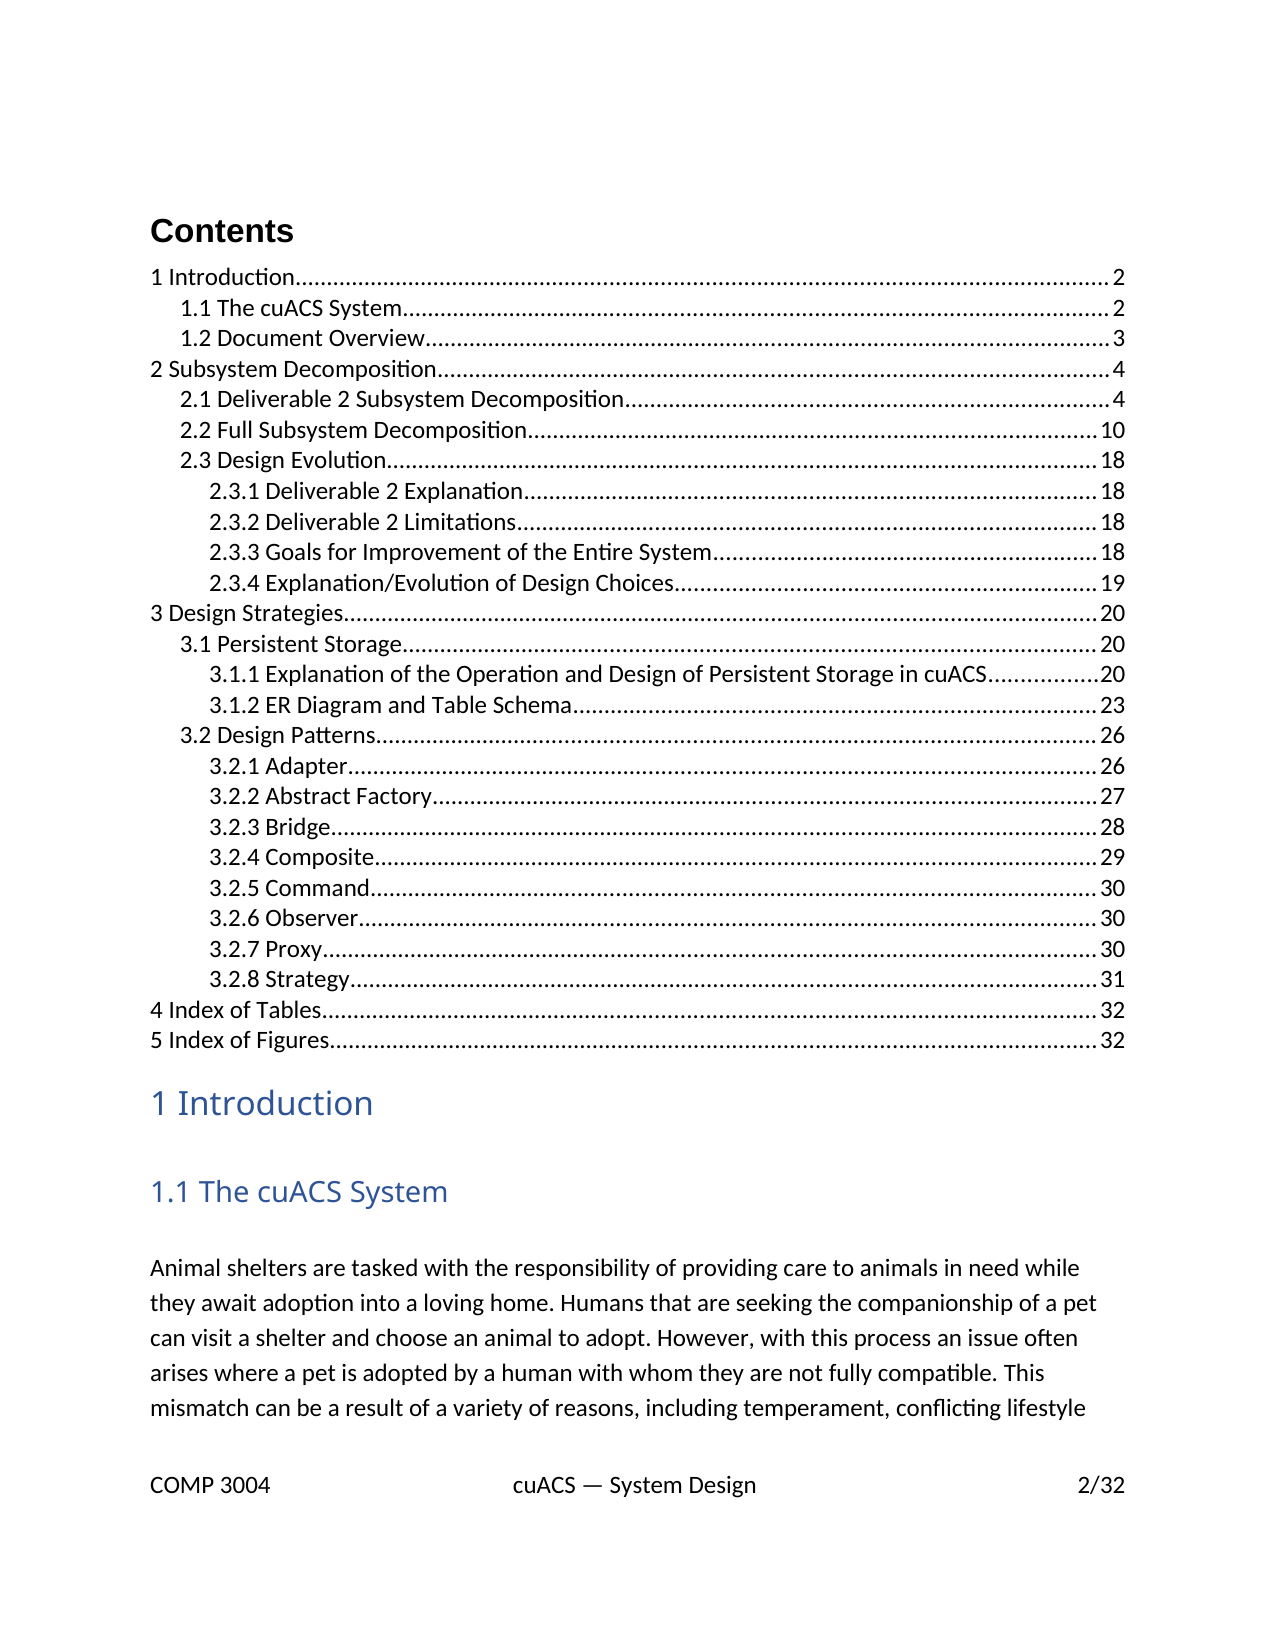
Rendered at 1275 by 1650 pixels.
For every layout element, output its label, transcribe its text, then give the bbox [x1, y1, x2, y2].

subtitle Contents [150, 211, 1125, 249]
text 3.1.2 ER Diagram and Table Schema 23 [209, 689, 1125, 719]
text 3.2 Design Patterns 26 [179, 719, 1125, 750]
text 2.3 Design Evolution 18 [179, 445, 1125, 475]
text 2 Subsystem Decomposition 4 [150, 353, 1125, 384]
text 1 Introduction 2 [150, 262, 1125, 292]
text 2.3.3 Goals for Improvement of the Entire System 18 [209, 536, 1125, 567]
text 2.3.1 Deliverable 2 Explanation 18 [209, 475, 1125, 506]
text 2.3.2 Deliverable 2 Limitations 18 [209, 506, 1125, 536]
text 3.1 Persistent Storage 20 [179, 628, 1125, 658]
text 5 Index of Figures 32 [150, 1024, 1125, 1055]
text 3.2.7 Proxy 30 [209, 933, 1125, 963]
text 3.2.6 Observer 30 [209, 902, 1125, 933]
text 3 Design Strategies 20 [150, 597, 1125, 628]
text 1.1 The cuACS System 2 [179, 292, 1125, 323]
text 3.1.1 Explanation of the Operation and Design of Persistent Storage in cuACS 20 [209, 658, 1125, 689]
text 2.3.4 Explanation/Evolution of Design Choices 19 [209, 567, 1125, 597]
text 1.2 Document Overview 3 [179, 323, 1125, 353]
text Animal shelters are tasked with the responsibility of providing care to animals in need while they await adoption into a loving home. Humans that are seeking the companionship of a pet can visit a shelter and choose an animal to adopt. However, with this process an issue often arises where a pet is adopted by a human with whom they are not fully compatible. This mismatch can be a result of a variety of reasons, including temperament, conflicting lifestyle [150, 1252, 1125, 1423]
text 3.2.3 Bridge 28 [209, 811, 1125, 841]
text 3.2.4 Composite 29 [209, 841, 1125, 872]
subtitle 1 Introduction [150, 1080, 1125, 1126]
text 4 Index of Tables 32 [150, 994, 1125, 1024]
text 3.2.1 Adapter 26 [209, 750, 1125, 780]
text 3.2.2 Abstract Factory 27 [209, 780, 1125, 811]
subtitle 1.1 The cuACS System [150, 1171, 1125, 1211]
text 2.1 Deliverable 2 Subsystem Decomposition 4 [179, 384, 1125, 414]
text 2.2 Full Subsystem Decomposition 10 [179, 414, 1125, 445]
text 3.2.8 Strategy 31 [209, 963, 1125, 994]
text 3.2.5 Command 30 [209, 872, 1125, 902]
